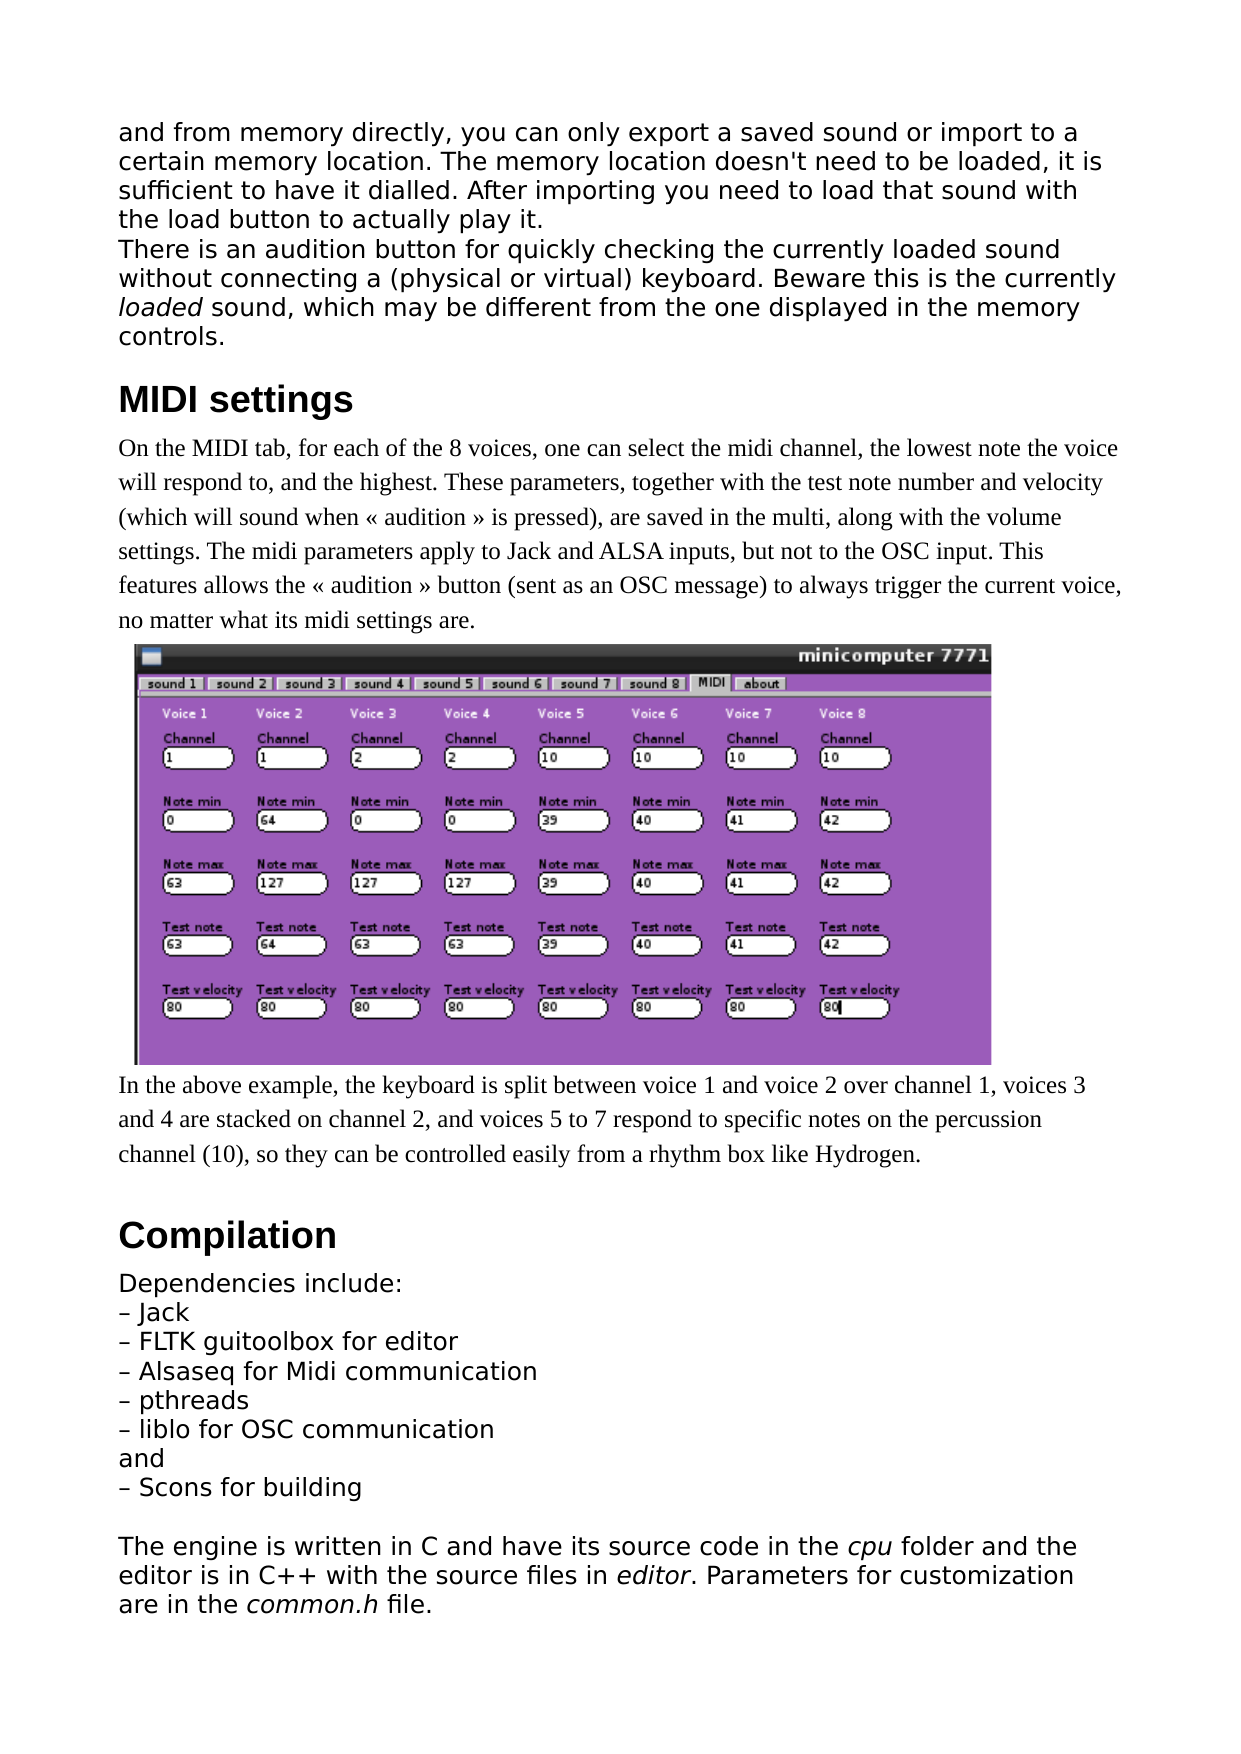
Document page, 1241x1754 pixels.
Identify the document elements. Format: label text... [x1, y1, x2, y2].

subtitle Compilation [118, 1213, 1122, 1257]
text The engine is written in C and have its source code in the cpu folder and the editor is in C++ with the source files in editor. Parameters for customization are in the common.h file. [118, 1532, 1122, 1619]
text – Jack [118, 1298, 1122, 1328]
text There is an audition button for quickly checking the currently loaded sound without connecting a (physical or virtual) keyboard. Beware this is the currently loaded sound, which may be different from the one displayed in the memory controls. [118, 235, 1122, 351]
text Dependencies include: [118, 1269, 1122, 1298]
text – FLTK guitoolbox for editor [118, 1328, 1122, 1357]
text – pthreads [118, 1386, 1122, 1415]
text In the above example, the keyboard is split between voice 1 and voice 2 over channel 1, voices 3 and 4 are stacked on channel 2, and voices 5 to 7 respond to specific notes on the percussion channel (10), so they can be controlled easily from a rhythm box like Hydrogen. [118, 1065, 1122, 1168]
text and from memory directly, you can only export a saved sound or import to a certain memory location. The memory location doesn't need to be loaded, it is sufficient to have it dialled. After importing you need to load that sound with the load button to actually play it. [118, 118, 1122, 235]
text On the MIDI tab, for each of the 8 voices, one can select the midi channel, the lowest note the voice will respond to, and the highest. These parameters, together with the test note number and velocity (which will sound when « audition » is pressed), are saved in the multi, along with the volume settings. The midi parameters apply to Jack and ALSA inputs, but not to the OSC input. This features allows the « audition » button (sent as an OSC message) to always trigger the current voice, no matter what its midi settings are. [118, 433, 1122, 634]
text – Scons for building [118, 1473, 1122, 1503]
subtitle MIDI settings [118, 376, 1122, 420]
text – liblo for OSC communication [118, 1415, 1122, 1444]
text and [118, 1444, 1122, 1473]
picture [130, 644, 992, 1065]
text – Alsaseq for Midi communication [118, 1357, 1122, 1386]
